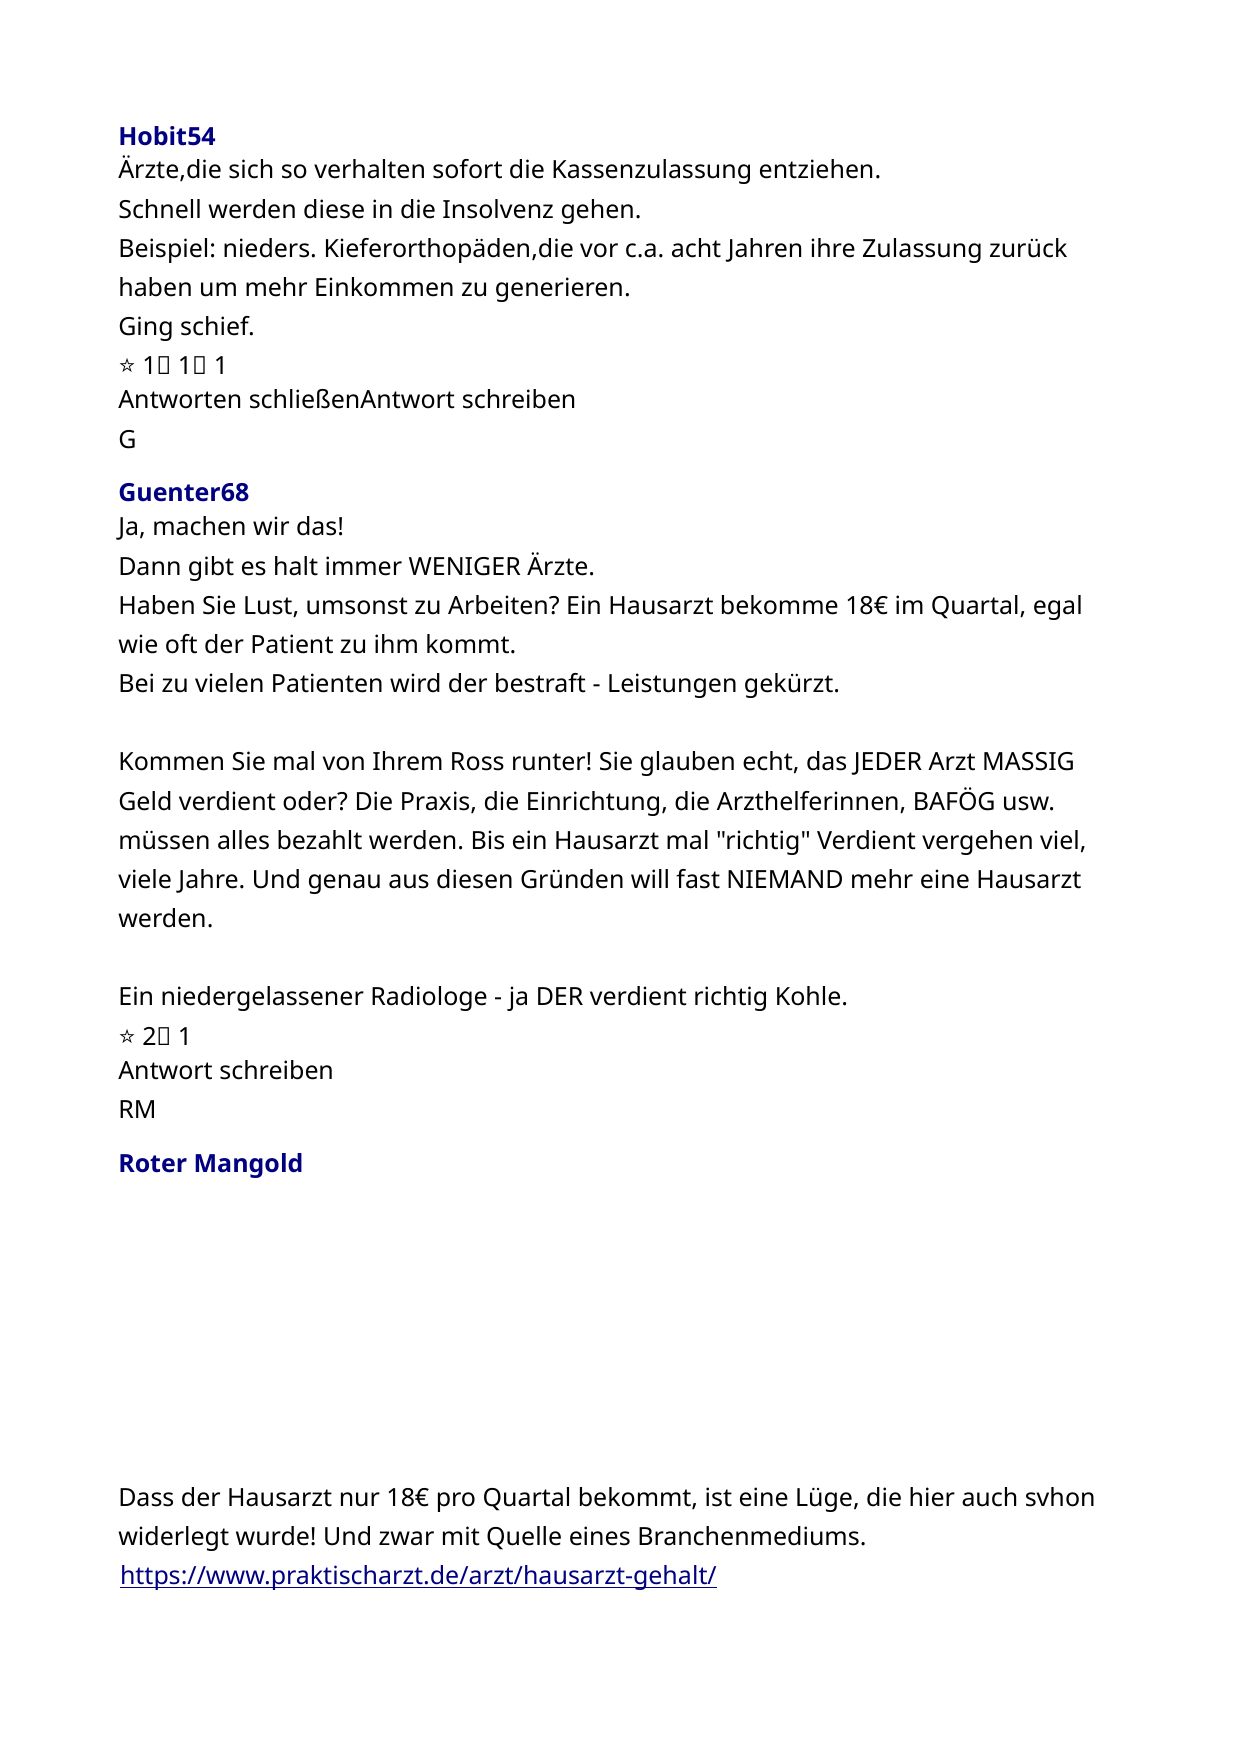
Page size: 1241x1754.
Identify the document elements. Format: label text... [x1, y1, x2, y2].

subtitle Roter Mangold [118, 1145, 1122, 1179]
text G [118, 421, 1122, 455]
text Schnell werden diese in die Insolvenz gehen. [118, 191, 1122, 225]
text Ging schief. [118, 309, 1122, 343]
text Antwort schreiben [118, 1052, 1122, 1086]
text ⭐️ 1🙁 1🤨 1 [118, 348, 1122, 382]
text RM [118, 1091, 1122, 1126]
subtitle Hobit54 [118, 118, 1122, 152]
text ⭐️ 2🙁 1 [118, 1018, 1122, 1052]
text Antworten schließenAntwort schreiben [118, 382, 1122, 416]
text Dass der Hausarzt nur 18€ pro Quartal bekommt, ist eine Lüge, die hier auch svhon widerlegt wurde! Und zwar mit Quelle eines Branchenmediums. [118, 1479, 1122, 1553]
text https://www.praktischarzt.de/arzt/hausarzt-gehalt/ [118, 1558, 1122, 1592]
text Ärzte,die sich so verhalten sofort die Kassenzulassung entziehen. [118, 152, 1122, 186]
text Beispiel: nieders. Kieferorthopäden,die vor c.a. acht Jahren ihre Zulassung zurück haben um mehr Einkommen zu generieren. [118, 231, 1122, 304]
subtitle Guenter68 [118, 475, 1122, 509]
text Ja, machen wir das! Dann gibt es halt immer WENIGER Ärzte. Haben Sie Lust, umsonst zu Arbeiten? Ein Hausarzt bekomme 18€ im Quartal, egal wie oft der Patient zu ihm kommt. Bei zu vielen Patienten wird der bestraft - Leistungen gekürzt. Kommen Sie mal von Ihrem Ross runter! Sie glauben echt, das JEDER Arzt MASSIG Geld verdient oder? Die Praxis, die Einrichtung, die Arzthelferinnen, BAFÖG usw. müssen alles bezahlt werden. Bis ein Hausarzt mal "richtig" Verdient vergehen viel, viele Jahre. Und genau aus diesen Gründen will fast NIEMAND mehr eine Hausarzt werden. Ein niedergelassener Radiologe - ja DER verdient richtig Kohle. [118, 509, 1122, 1013]
